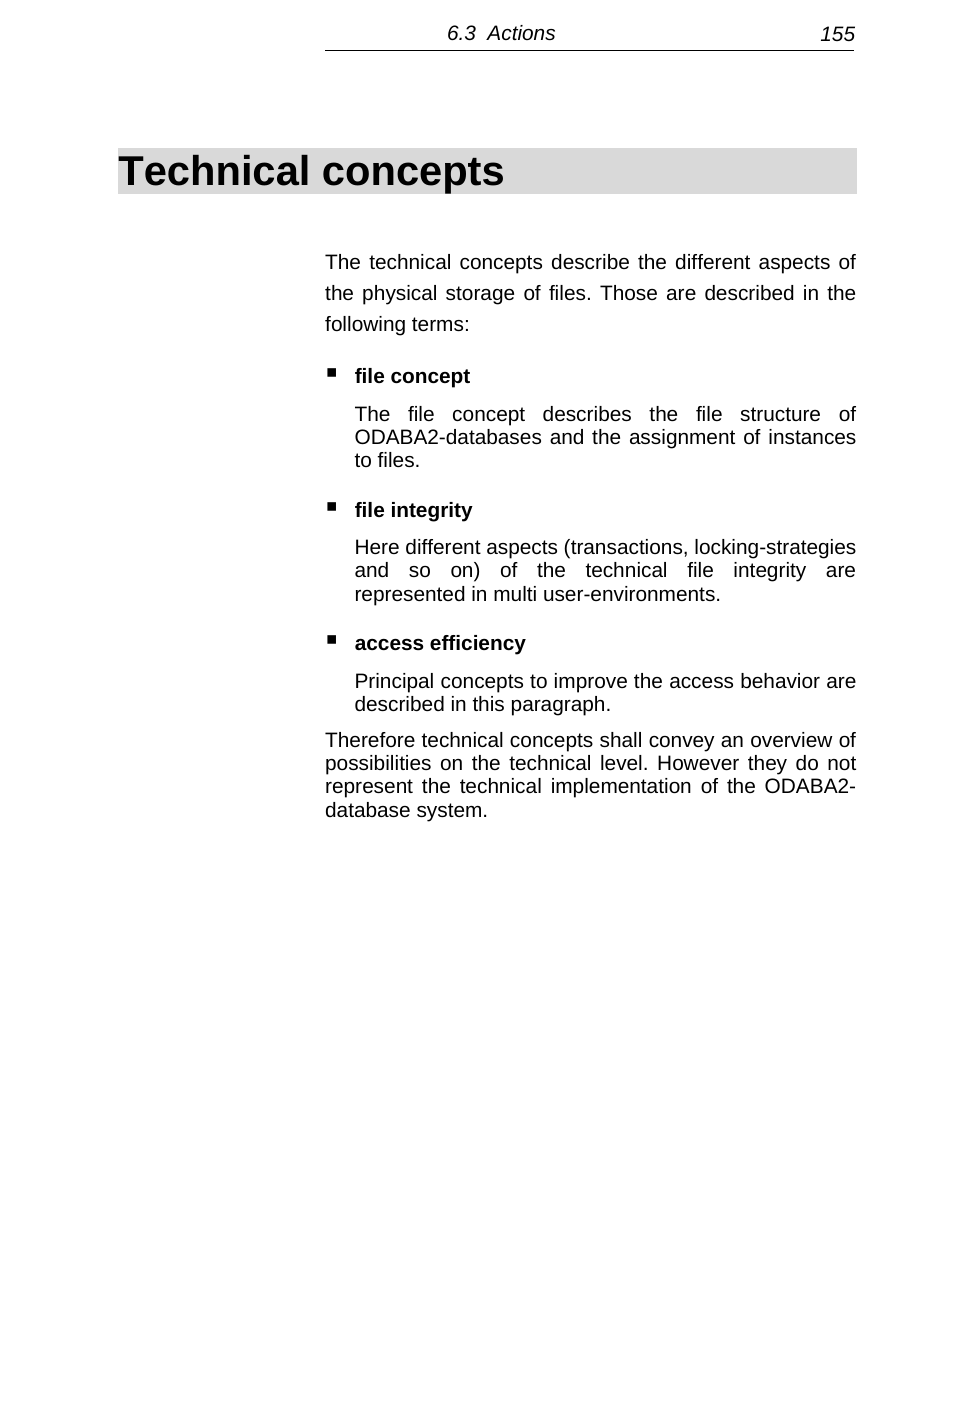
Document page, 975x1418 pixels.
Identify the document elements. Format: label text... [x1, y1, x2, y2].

text The technical concepts describe the different aspects of the physical storage of files. Those are described in the following terms: [325, 244, 857, 338]
text Here different aspects (transactions, locking-strategies and so on) of the technical file integrity are represented in multi user-environments. [354, 536, 857, 606]
text Principal concepts to improve the access behavior are described in this paragraph. [354, 669, 857, 716]
text Therefore technical concepts shall convey an overview of possibilities on the technical level. However they do not represent the technical implementation of the ODABA2-database system. [325, 728, 857, 821]
text The file concept describes the file structure of ODABA2-databases and the assignment of instances to files. [354, 402, 857, 472]
list file concept [325, 363, 857, 389]
list access efficiency [325, 631, 857, 657]
subtitle Technical concepts [118, 148, 857, 194]
list file integrity [325, 497, 857, 523]
